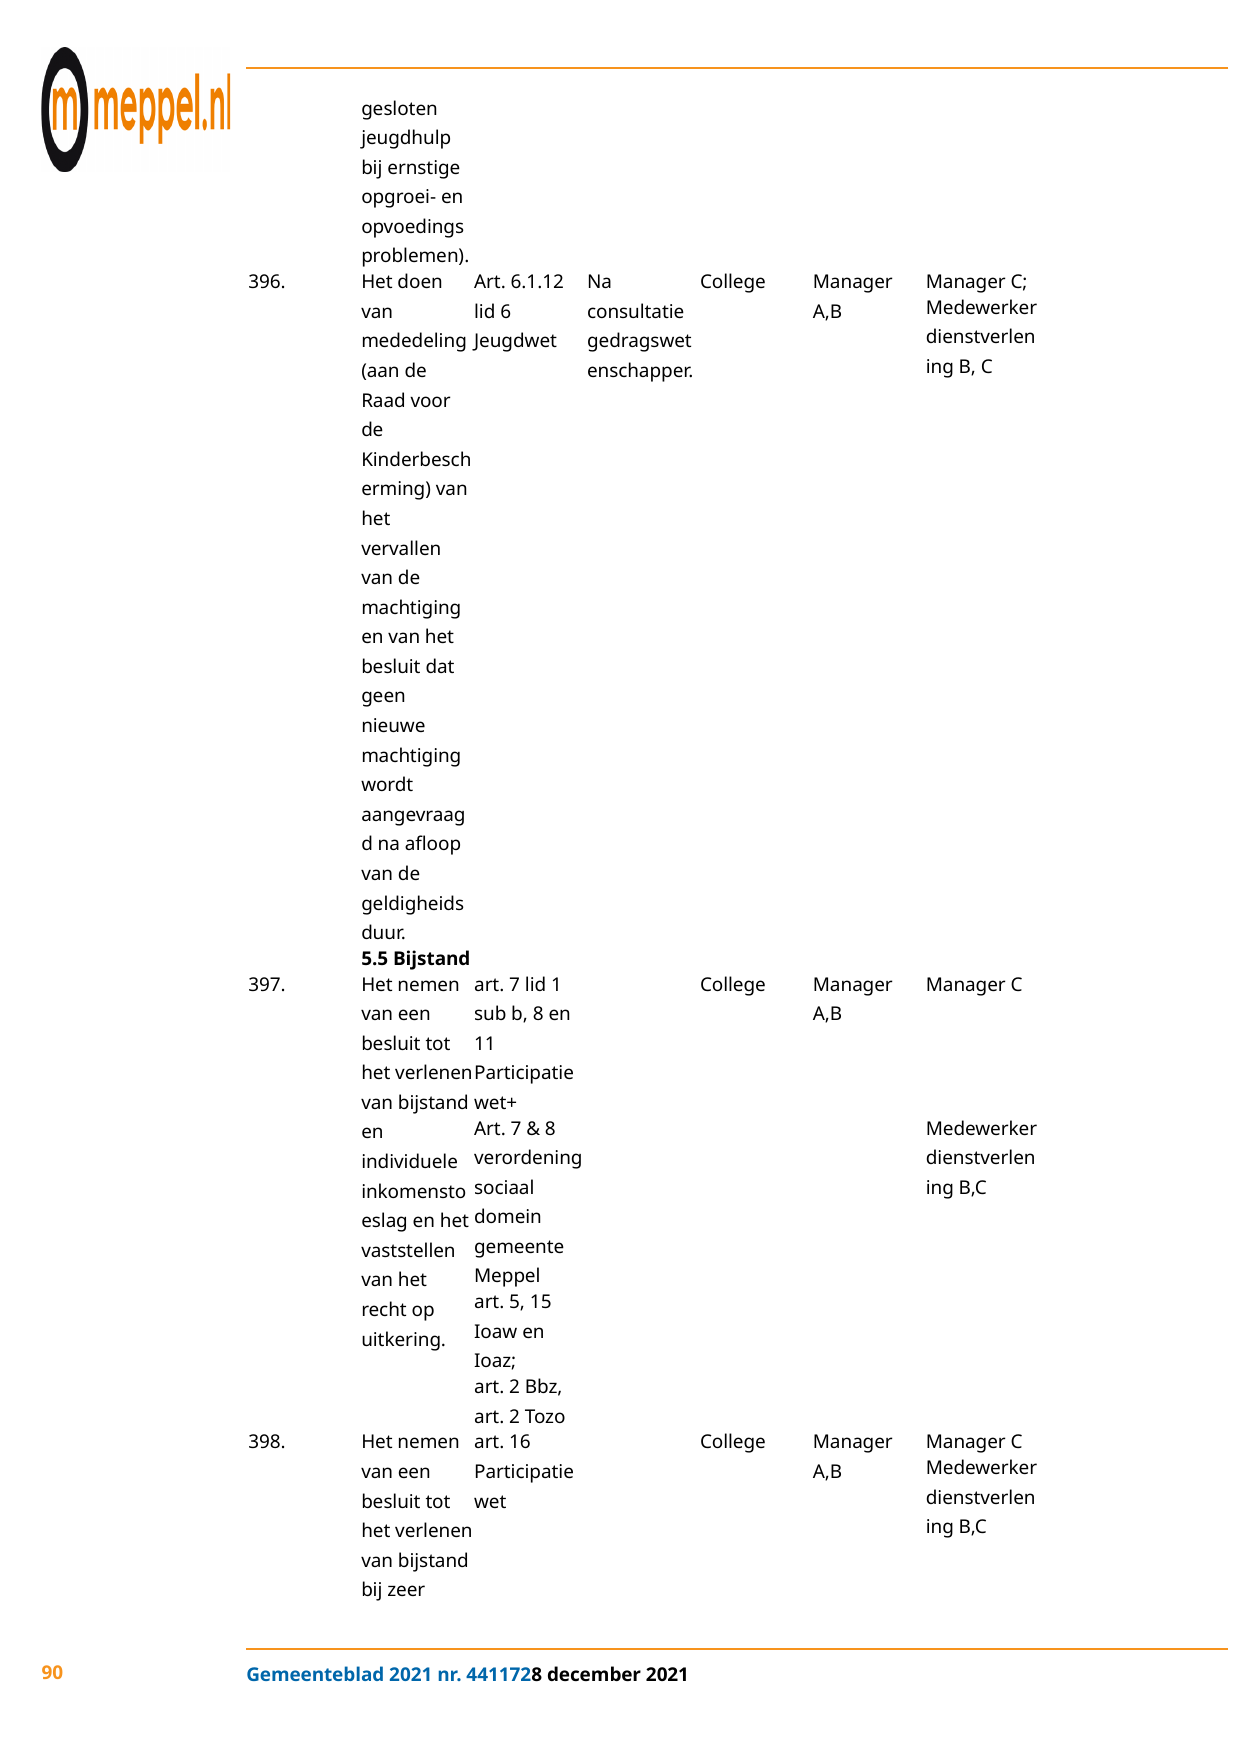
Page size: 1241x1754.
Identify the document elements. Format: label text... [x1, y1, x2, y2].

table_cell 396. [248, 269, 361, 945]
table_cell Medewerker dienstverlening B,C [926, 1454, 1038, 1602]
table_cell Het doen van mededeling (aan de Raad voor de Kinderbescherming) van het vervallen van de machtiging en van het besluit dat geen nieuwe machtiging wordt aangevraagd na afloop van de geldigheidsduur. [361, 269, 474, 945]
table_cell Manager C [926, 1429, 1038, 1454]
table_cell Medewerker dienstverlening B, C [926, 294, 1038, 945]
table_cell [587, 1429, 700, 1602]
table_cell Manager C; [926, 269, 1038, 294]
table_cell Art. 6.1.12 lid 6 Jeugdwet [474, 269, 587, 945]
table_cell [700, 95, 813, 268]
table_cell art. 2 Bbz, art. 2 Tozo [474, 1373, 587, 1429]
table_cell art. 5, 15 Ioaw en Ioaz; [474, 1289, 587, 1373]
table_cell Het nemen van een besluit tot het verlenen van bijstand bij zeer [361, 1429, 474, 1602]
table_cell art. 7 lid 1 sub b, 8 en 11 Participatiewet+ [474, 971, 587, 1115]
table_cell [248, 95, 361, 268]
table_cell 398. [248, 1429, 361, 1602]
table_cell College [700, 1429, 813, 1602]
table_cell art. 16 Participatiewet [474, 1429, 587, 1602]
table_cell 397. [248, 971, 361, 1429]
table_cell College [700, 971, 813, 1429]
table_cell Manager A,B [813, 269, 926, 945]
table_cell [926, 95, 1038, 268]
table_cell 5.5 Bijstand [361, 945, 1038, 971]
table_cell [813, 95, 926, 268]
table_cell [926, 1289, 1038, 1373]
table_cell [248, 945, 361, 971]
table_cell gesloten jeugdhulp bij ernstige opgroei- en opvoedingsproblemen). [361, 95, 474, 268]
table_cell Manager A,B [813, 971, 926, 1429]
table_cell Manager C [926, 971, 1038, 1115]
table_cell [587, 971, 700, 1429]
table_cell Medewerker dienstverlening B,C [926, 1115, 1038, 1288]
picture [41, 47, 231, 172]
table_cell Na consultatie gedragswetenschapper. [587, 269, 700, 945]
table_cell Art. 7 & 8 verordening sociaal domein gemeente Meppel [474, 1115, 587, 1288]
table_cell [587, 95, 700, 268]
table_cell Manager A,B [813, 1429, 926, 1602]
table_cell Het nemen van een besluit tot het verlenen van bijstand en individuele inkomenstoeslag en het vaststellen van het recht op uitkering. [361, 971, 474, 1429]
table_cell [474, 95, 587, 268]
table_cell [926, 1373, 1038, 1429]
table_cell College [700, 269, 813, 945]
